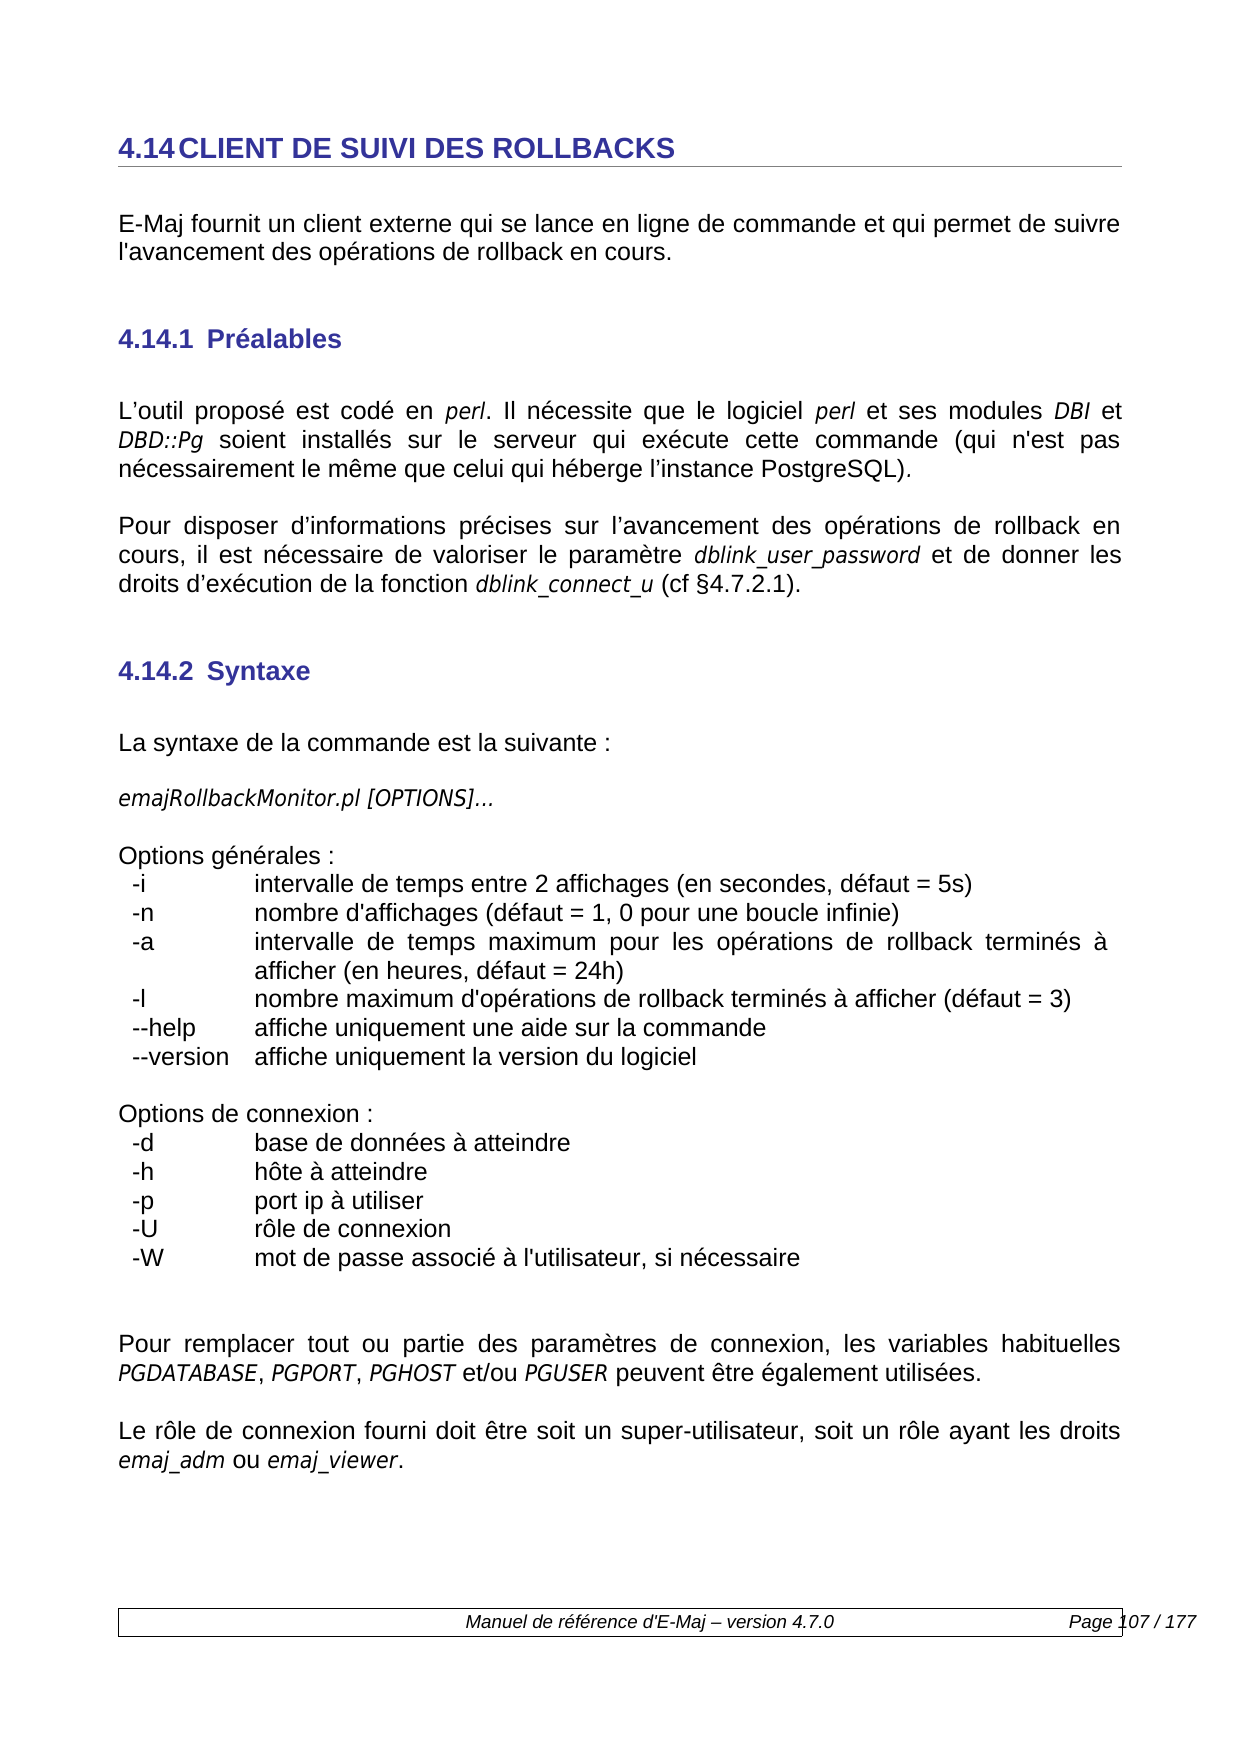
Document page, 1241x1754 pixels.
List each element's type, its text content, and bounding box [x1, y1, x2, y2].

text E-Maj fournit un client externe qui se lance en ligne de commande et qui permet de suivre l'avancement des opérations de rollback en cours. [118, 208, 1122, 266]
subtitle Client de suivi des rollbacks [118, 131, 1122, 166]
text -p port ip à utiliser [118, 1186, 1122, 1214]
text -i intervalle de temps entre 2 affichages (en secondes, défaut = 5s) [118, 869, 1122, 898]
text -U rôle de connexion [118, 1214, 1122, 1243]
text -n nombre d'affichages (défaut = 1, 0 pour une boucle infinie) [118, 898, 1122, 927]
text --help affiche uniquement une aide sur la commande [118, 1013, 1122, 1042]
text -W mot de passe associé à l'utilisateur, si nécessaire [118, 1243, 1122, 1272]
text -l nombre maximum d'opérations de rollback terminés à afficher (défaut = 3) [118, 984, 1122, 1013]
subtitle Syntaxe [118, 655, 1122, 687]
text emajRollbackMonitor.pl [OPTIONS]... [118, 785, 1122, 812]
text L’outil proposé est codé en perl. Il nécessite que le logiciel perl et ses modules DBI et DBD::Pg soient installés sur le serveur qui exécute cette commande (qui n'est pas nécessairement le même que celui qui héberge l’instance PostgreSQL). [118, 396, 1122, 483]
text La syntaxe de la commande est la suivante : [118, 728, 1122, 757]
text Options générales : [118, 841, 1122, 869]
text Pour remplacer tout ou partie des paramètres de connexion, les variables habituelles PGDATABASE, PGPORT, PGHOST et/ou PGUSER peuvent être également utilisées. [118, 1329, 1122, 1387]
text Pour disposer d’informations précises sur l’avancement des opérations de rollback en cours, il est nécessaire de valoriser le paramètre dblink_user_password et de donner les droits d’exécution de la fonction dblink_connect_u (cf §4.7.2.1). [118, 511, 1122, 598]
text -h hôte à atteindre [118, 1157, 1122, 1186]
text Options de connexion : [118, 1099, 1122, 1128]
text -d base de données à atteindre [118, 1128, 1122, 1157]
subtitle Préalables [118, 323, 1122, 355]
text --version affiche uniquement la version du logiciel [118, 1042, 1122, 1071]
text -a intervalle de temps maximum pour les opérations de rollback terminés à afficher (en heures, défaut = 24h) [118, 927, 1122, 984]
text Le rôle de connexion fourni doit être soit un super-utilisateur, soit un rôle ayant les droits emaj_adm ou emaj_viewer. [118, 1416, 1122, 1473]
